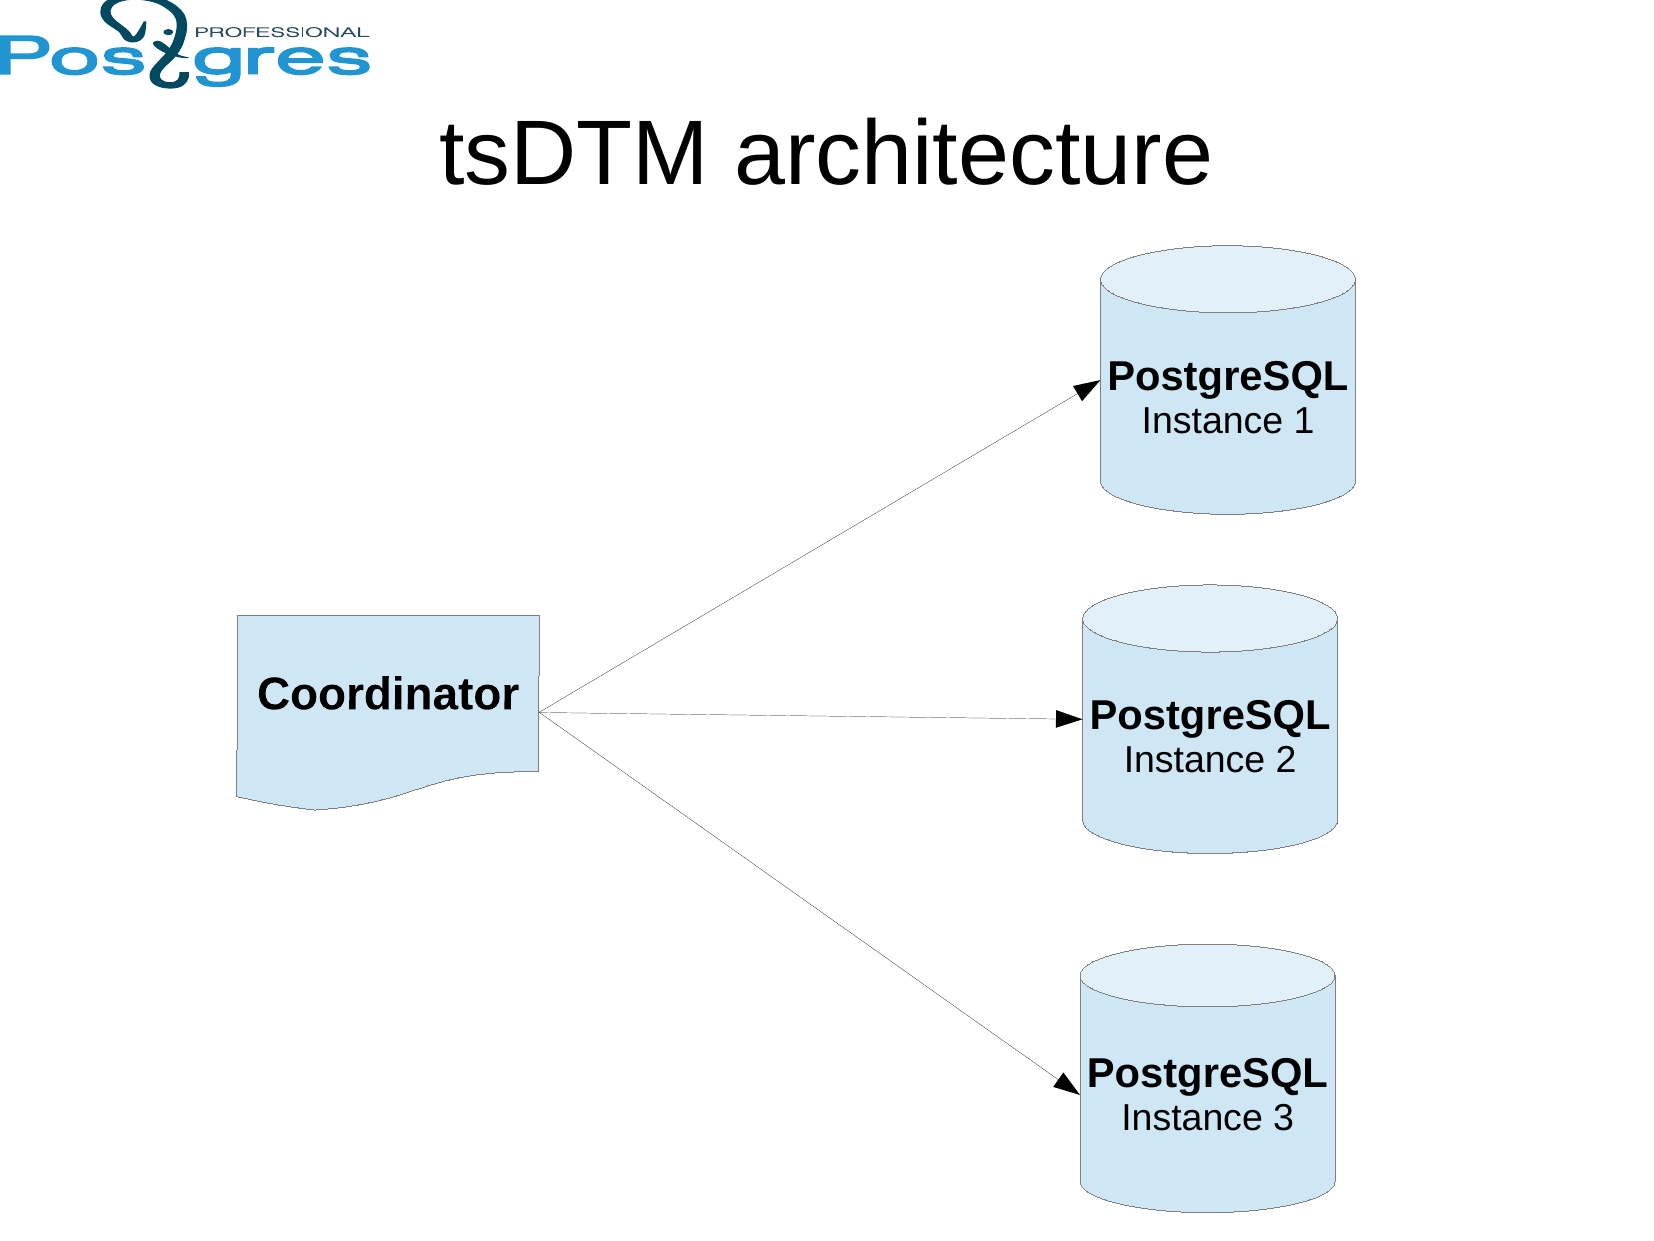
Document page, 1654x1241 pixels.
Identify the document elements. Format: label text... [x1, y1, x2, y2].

title tsDTM architecture [82, 49, 1571, 257]
text_box PostgreSQL Instance 1 [1100, 282, 1356, 515]
text_box Coordinator [236, 615, 540, 811]
text_box PostgreSQL Instance 2 [1082, 621, 1338, 854]
text_box PostgreSQL Instance 3 [1080, 976, 1336, 1213]
